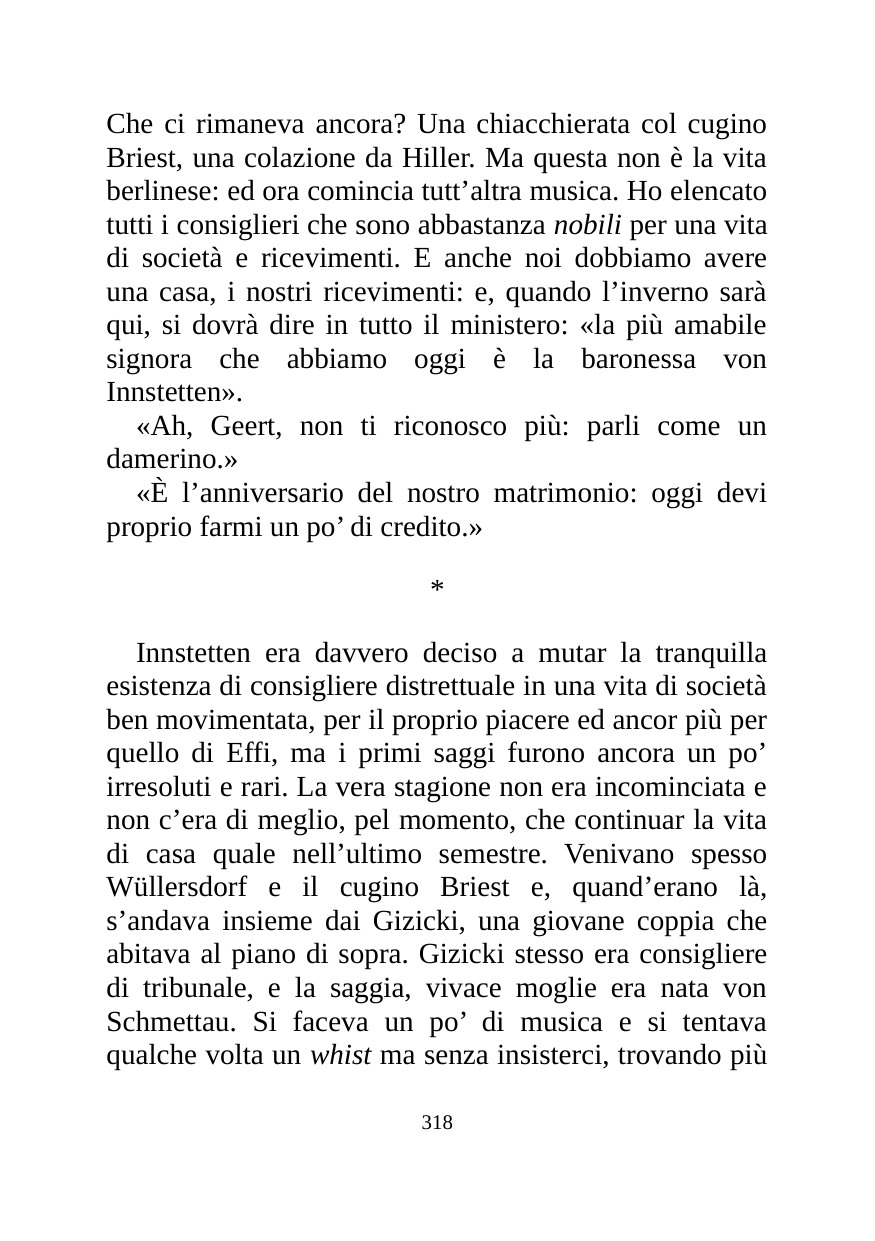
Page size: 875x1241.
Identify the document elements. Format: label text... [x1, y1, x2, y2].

text «È l’anniversario del nostro matrimonio: oggi devi proprio farmi un po’ di credito.» [106, 475, 768, 542]
text Innstetten era davvero deciso a mutar la tranquilla esistenza di consigliere distrettuale in una vita di società ben movimentata, per il proprio piacere ed ancor più per quello di Effi, ma i primi saggi furono ancora un po’ irresoluti e rari. La vera stagione non era incominciata e non c’era di meglio, pel momento, che continuar la vita di casa quale nell’ultimo semestre. Venivano spesso Wüllersdorf e il cugino Briest e, quand’erano là, s’andava insieme dai Gizicki, una giovane coppia che abitava al piano di sopra. Gizicki stesso era consigliere di tribunale, e la saggia, vivace moglie era nata von Schmettau. Si faceva un po’ di musica e si tentava qualche volta un whist ma senza insisterci, trovando più [106, 635, 768, 1071]
text * [106, 572, 768, 605]
text «Ah, Geert, non ti riconosco più: parli come un damerino.» [106, 408, 768, 475]
text Che ci rimaneva ancora? Una chiacchierata col cugino Briest, una colazione da Hiller. Ma questa non è la vita berlinese: ed ora comincia tutt’altra musica. Ho elencato tutti i consiglieri che sono abbastanza nobili per una vita di società e ricevimenti. E anche noi dobbiamo avere una casa, i nostri ricevimenti: e, quando l’inverno sarà qui, si dovrà dire in tutto il ministero: «la più amabile signora che abbiamo oggi è la baronessa von Innstetten». [106, 106, 768, 408]
